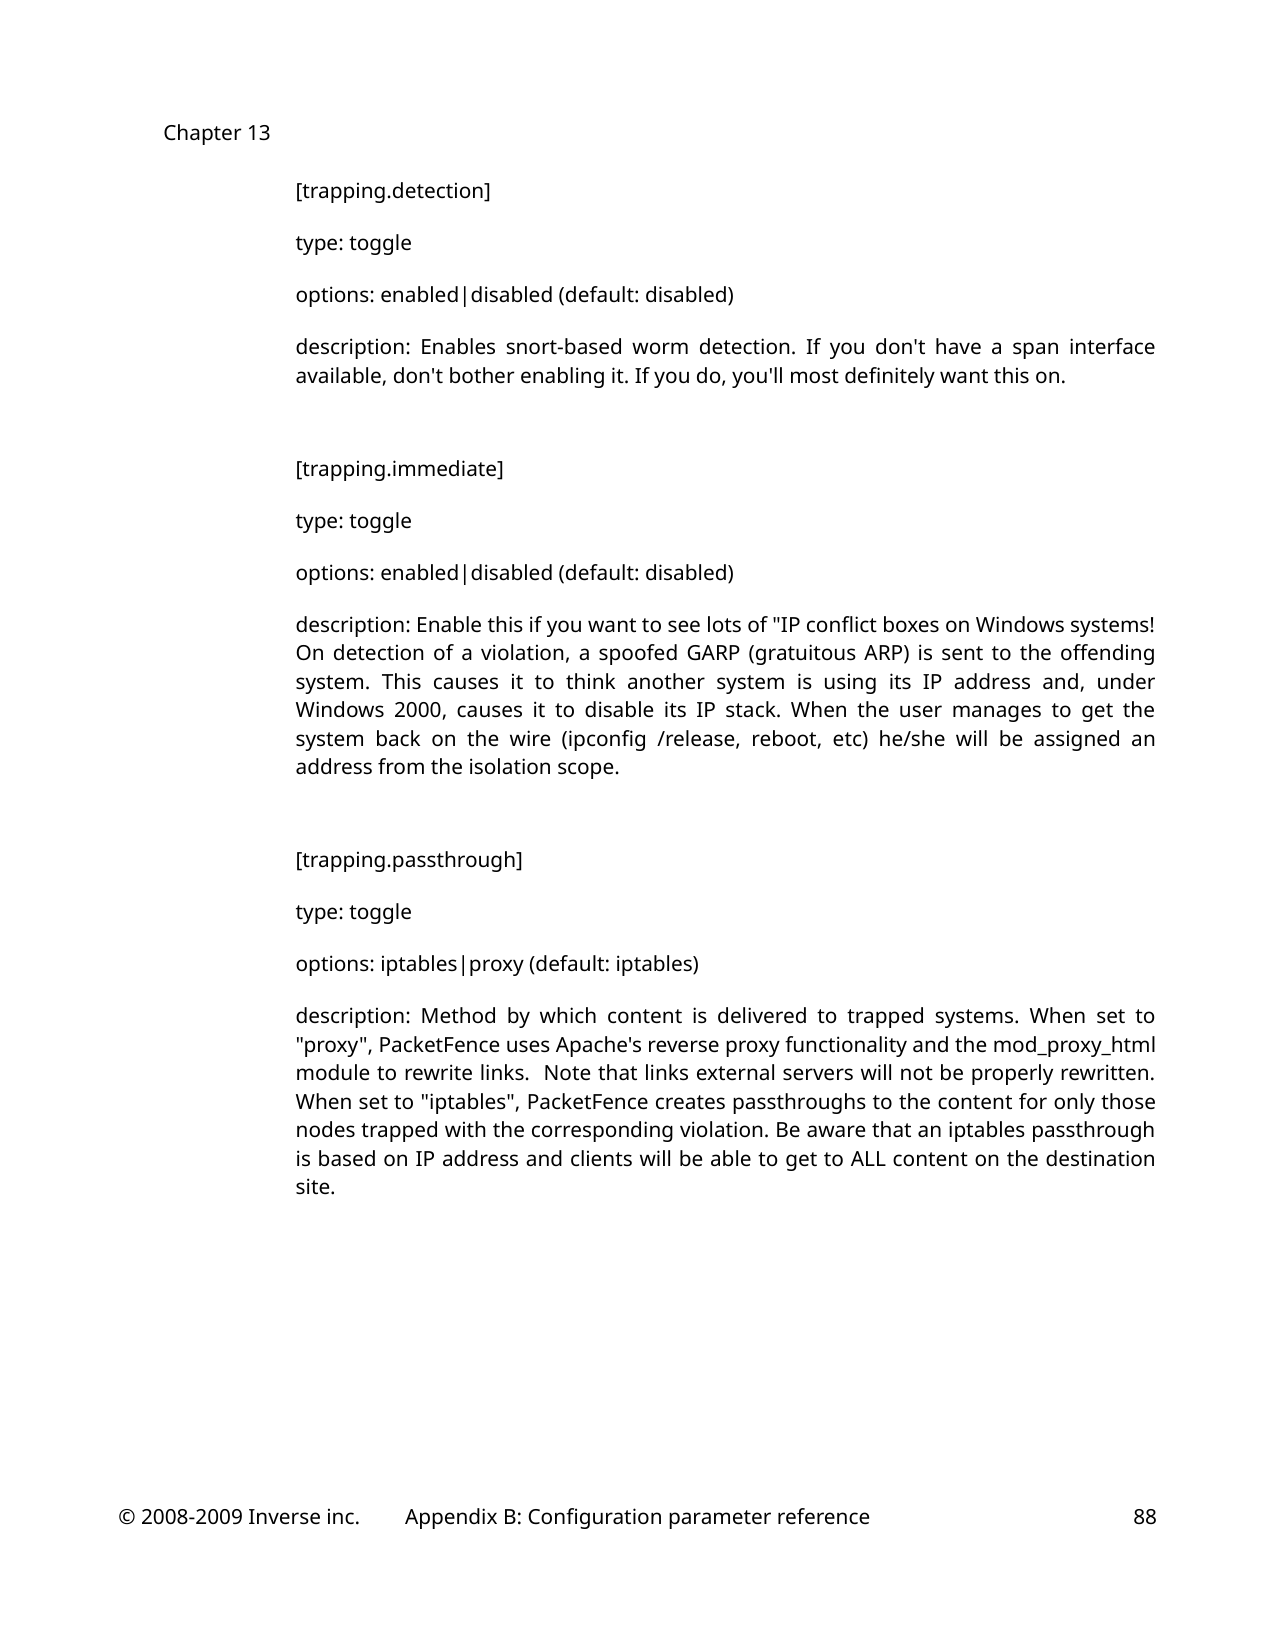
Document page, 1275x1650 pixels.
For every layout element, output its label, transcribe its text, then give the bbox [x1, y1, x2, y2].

text type: toggle [295, 506, 1157, 534]
text description: Enable this if you want to see lots of "IP conflict boxes on Windows systems! On detection of a violation, a spoofed GARP (gratuitous ARP) is sent to the offending system. This causes it to think another system is using its IP address and, under Windows 2000, causes it to disable its IP stack. When the user manages to get the system back on the wire (ipconfig /release, reboot, etc) he/she will be assigned an address from the isolation scope. [295, 610, 1157, 781]
text description: Method by which content is delivered to trapped systems. When set to "proxy", PacketFence uses Apache's reverse proxy functionality and the mod_proxy_html module to rewrite links. Note that links external servers will not be properly rewritten. When set to "iptables", PacketFence creates passthroughs to the content for only those nodes trapped with the corresponding violation. Be aware that an iptables passthrough is based on IP address and clients will be able to get to ALL content on the destination site. [295, 1001, 1157, 1201]
text options: enabled|disabled (default: disabled) [295, 280, 1157, 309]
text [trapping.passthrough] [295, 845, 1157, 874]
text options: enabled|disabled (default: disabled) [295, 558, 1157, 586]
text options: iptables|proxy (default: iptables) [295, 949, 1157, 978]
text type: toggle [295, 228, 1157, 257]
text [trapping.detection] [295, 176, 1157, 204]
text [trapping.immediate] [295, 454, 1157, 482]
text type: toggle [295, 897, 1157, 926]
text description: Enables snort-based worm detection. If you don't have a span interface available, don't bother enabling it. If you do, you'll most definitely want this on. [295, 332, 1157, 389]
